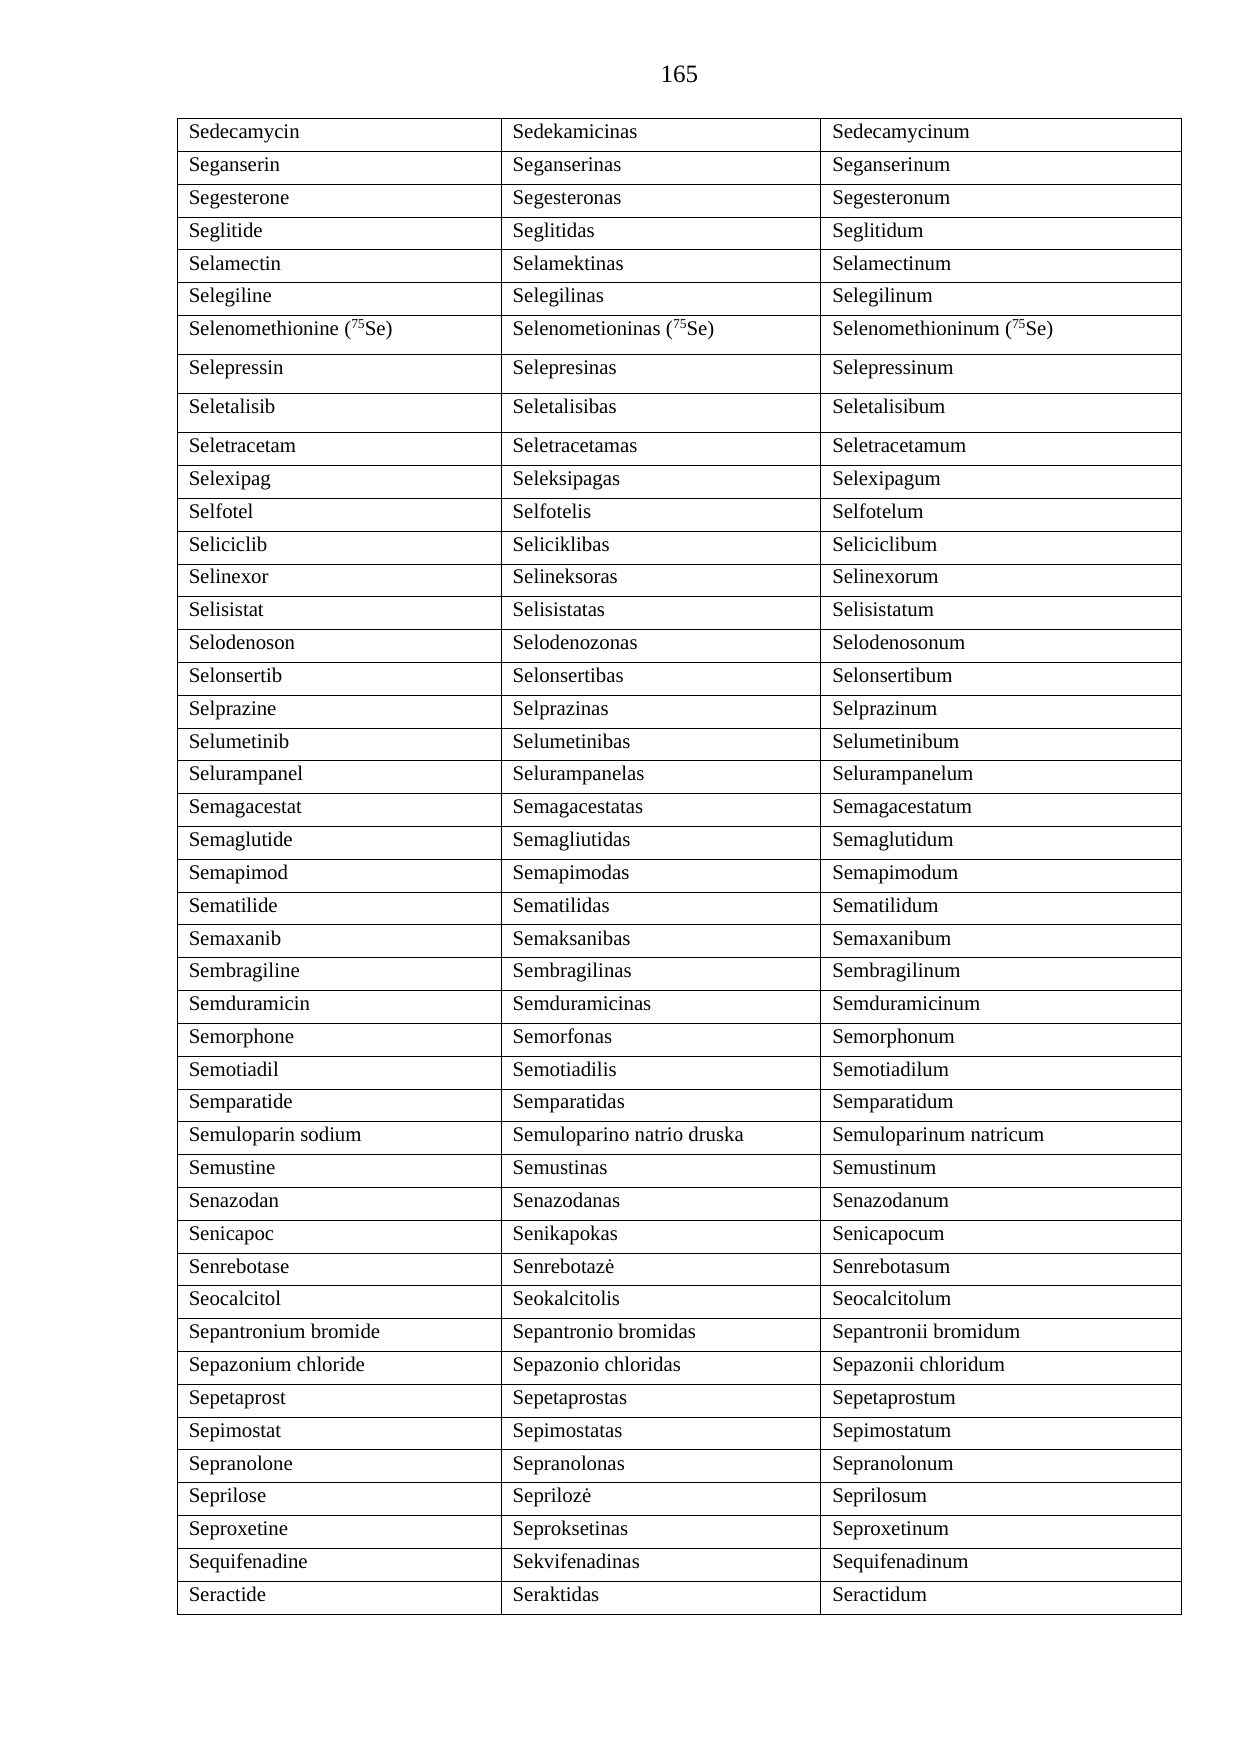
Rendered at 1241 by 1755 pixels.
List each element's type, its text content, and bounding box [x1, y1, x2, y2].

table_cell Semuloparin sodium [178, 1122, 501, 1154]
table_cell Semparatidas [502, 1090, 820, 1121]
table_cell Sepazonii chloridum [821, 1352, 1181, 1384]
table_cell Semduramicinum [821, 991, 1181, 1023]
table_cell Senicapocum [821, 1221, 1181, 1252]
table_cell Selamektinas [502, 250, 820, 282]
table_cell Semagliutidas [502, 827, 820, 859]
table_cell Selamectin [178, 250, 501, 282]
table_cell Selinexor [178, 565, 501, 596]
table_cell Semagacestatas [502, 794, 820, 826]
table_cell Selonsertibum [821, 663, 1181, 695]
table_cell Selepressin [178, 355, 501, 393]
table_cell Selodenosonum [821, 630, 1181, 662]
table_cell Semapimodum [821, 860, 1181, 892]
table_cell Semapimod [178, 860, 501, 892]
table_cell Seganserinas [502, 152, 820, 184]
table_cell Semparatide [178, 1090, 501, 1121]
table_cell Selodenoson [178, 630, 501, 662]
table_cell Sepimostat [178, 1418, 501, 1449]
table_cell Sembragilinum [821, 958, 1181, 990]
table_cell Senrebotase [178, 1254, 501, 1285]
table_cell Selegilinum [821, 283, 1181, 315]
table_cell Sembragiline [178, 958, 501, 990]
table_cell Sedecamycin [178, 119, 501, 151]
table_cell Seprilozė [502, 1483, 820, 1515]
table_cell Selurampanel [178, 761, 501, 793]
table_cell Semotiadilum [821, 1057, 1181, 1088]
table_cell Selisistatum [821, 597, 1181, 629]
table_cell Selenomethionine (75Se) [178, 316, 501, 354]
table_cell Seletracetam [178, 433, 501, 465]
table_cell Sematilidas [502, 893, 820, 924]
table_cell Selexipag [178, 466, 501, 498]
table_cell Selfotelis [502, 499, 820, 531]
table_cell Sepazonium chloride [178, 1352, 501, 1384]
table_cell Selprazinum [821, 696, 1181, 727]
table_cell Segesteronas [502, 185, 820, 217]
table_cell Seletalisib [178, 394, 501, 432]
table_cell Selamectinum [821, 250, 1181, 282]
table_cell Seractidum [821, 1582, 1181, 1613]
table_cell Selisistat [178, 597, 501, 629]
table_cell Senrebotazė [502, 1254, 820, 1285]
table_cell Senazodanum [821, 1188, 1181, 1220]
table_cell Semustine [178, 1155, 501, 1187]
table_cell Sematilidum [821, 893, 1181, 924]
table_cell Sepimostatum [821, 1418, 1181, 1449]
table_cell Selfotel [178, 499, 501, 531]
table_cell Seocalcitol [178, 1286, 501, 1318]
table_cell Senrebotasum [821, 1254, 1181, 1285]
table_cell Semparatidum [821, 1090, 1181, 1121]
table_cell Semaglutide [178, 827, 501, 859]
table_cell Sepranolonum [821, 1450, 1181, 1482]
table_cell Selonsertibas [502, 663, 820, 695]
table_cell Selumetinibas [502, 729, 820, 760]
table_cell Sepazonio chloridas [502, 1352, 820, 1384]
table_cell Semuloparinum natricum [821, 1122, 1181, 1154]
table_cell Segesteronum [821, 185, 1181, 217]
table_cell Seproxetine [178, 1516, 501, 1548]
table_cell Sepetaprost [178, 1385, 501, 1417]
table_cell Sepantronii bromidum [821, 1319, 1181, 1351]
table_cell Selprazine [178, 696, 501, 727]
table_cell Seokalcitolis [502, 1286, 820, 1318]
table_cell Selfotelum [821, 499, 1181, 531]
table_cell Selepresinas [502, 355, 820, 393]
table_cell Seglitidum [821, 218, 1181, 249]
table_cell Sepranolonas [502, 1450, 820, 1482]
table_cell Semagacestatum [821, 794, 1181, 826]
table_cell Seprilose [178, 1483, 501, 1515]
table_cell Semduramicin [178, 991, 501, 1023]
table_cell Semorphone [178, 1024, 501, 1056]
table_cell Semagacestat [178, 794, 501, 826]
table_cell Selonsertib [178, 663, 501, 695]
table_cell Seletalisibas [502, 394, 820, 432]
table_cell Selegiline [178, 283, 501, 315]
table_cell Selodenozonas [502, 630, 820, 662]
table_cell Seglitide [178, 218, 501, 249]
table_cell Selumetinib [178, 729, 501, 760]
table_cell Semuloparino natrio druska [502, 1122, 820, 1154]
table_cell Seliciclibum [821, 532, 1181, 563]
table_cell Sequifenadine [178, 1549, 501, 1581]
table_cell Seleksipagas [502, 466, 820, 498]
table_cell Selurampanelas [502, 761, 820, 793]
table_cell Semustinas [502, 1155, 820, 1187]
table_cell Sepantronio bromidas [502, 1319, 820, 1351]
table_cell Selexipagum [821, 466, 1181, 498]
table_cell Selinexorum [821, 565, 1181, 596]
table_cell Selisistatas [502, 597, 820, 629]
table_cell Seglitidas [502, 218, 820, 249]
table_cell Sedekamicinas [502, 119, 820, 151]
table_cell Selprazinas [502, 696, 820, 727]
table_cell Seraktidas [502, 1582, 820, 1613]
table_cell Semaxanib [178, 925, 501, 957]
table_cell Seproxetinum [821, 1516, 1181, 1548]
table_cell Selepressinum [821, 355, 1181, 393]
table_cell Seliciclib [178, 532, 501, 563]
table_cell Semaglutidum [821, 827, 1181, 859]
table_cell Seproksetinas [502, 1516, 820, 1548]
table_cell Seganserinum [821, 152, 1181, 184]
table_cell Semotiadil [178, 1057, 501, 1088]
table_cell Segesterone [178, 185, 501, 217]
table_cell Seractide [178, 1582, 501, 1613]
table_cell Sematilide [178, 893, 501, 924]
table_cell Seliciklibas [502, 532, 820, 563]
table_cell Sepranolone [178, 1450, 501, 1482]
table_cell Sedecamycinum [821, 119, 1181, 151]
table_cell Sembragilinas [502, 958, 820, 990]
table_cell Sekvifenadinas [502, 1549, 820, 1581]
table_cell Sepetaprostum [821, 1385, 1181, 1417]
table_cell Semorfonas [502, 1024, 820, 1056]
table_cell Selegilinas [502, 283, 820, 315]
table_cell Seletracetamum [821, 433, 1181, 465]
table_cell Selineksoras [502, 565, 820, 596]
table_cell Sequifenadinum [821, 1549, 1181, 1581]
table_cell Sepetaprostas [502, 1385, 820, 1417]
table_cell Selenometioninas (75Se) [502, 316, 820, 354]
table_cell Sepimostatas [502, 1418, 820, 1449]
table_cell Semduramicinas [502, 991, 820, 1023]
table_cell Semustinum [821, 1155, 1181, 1187]
table_cell Seganserin [178, 152, 501, 184]
table_cell Senazodan [178, 1188, 501, 1220]
table_cell Seletalisibum [821, 394, 1181, 432]
table_cell Selenomethioninum (75Se) [821, 316, 1181, 354]
table_cell Senicapoc [178, 1221, 501, 1252]
table_cell Semotiadilis [502, 1057, 820, 1088]
table_cell Senazodanas [502, 1188, 820, 1220]
table_cell Semaxanibum [821, 925, 1181, 957]
table_cell Selumetinibum [821, 729, 1181, 760]
table_cell Seocalcitolum [821, 1286, 1181, 1318]
table_cell Selurampanelum [821, 761, 1181, 793]
table_cell Semaksanibas [502, 925, 820, 957]
table_cell Semapimodas [502, 860, 820, 892]
table_cell Seprilosum [821, 1483, 1181, 1515]
table_cell Seletracetamas [502, 433, 820, 465]
table_cell Sepantronium bromide [178, 1319, 501, 1351]
table_cell Senikapokas [502, 1221, 820, 1252]
table_cell Semorphonum [821, 1024, 1181, 1056]
